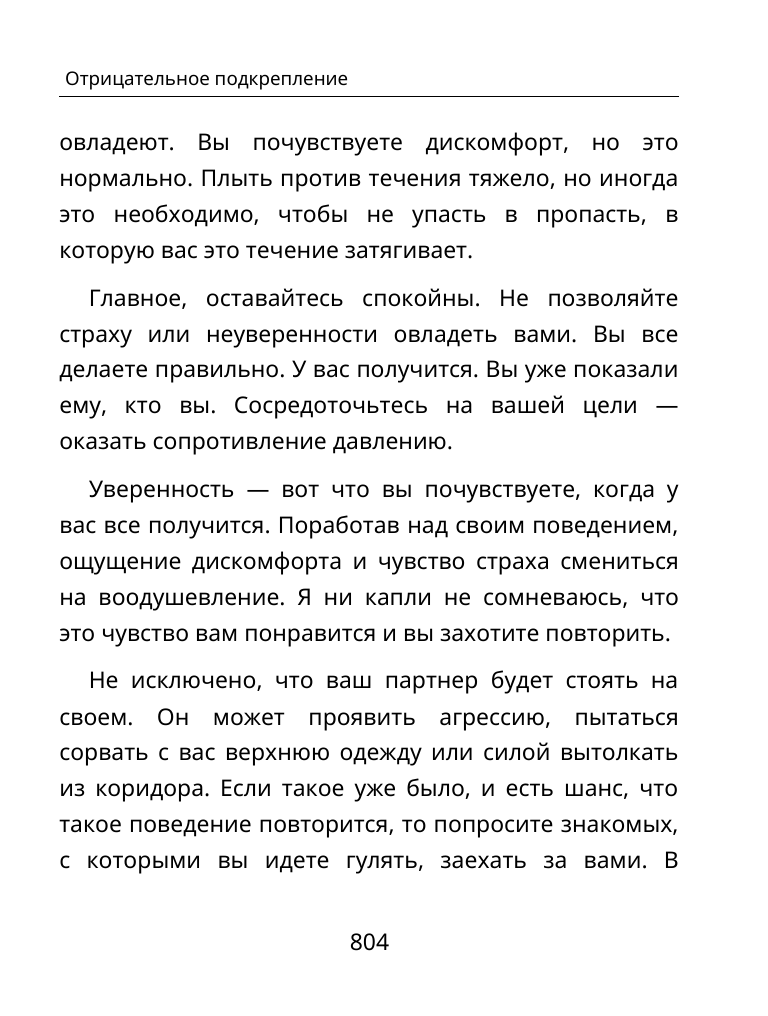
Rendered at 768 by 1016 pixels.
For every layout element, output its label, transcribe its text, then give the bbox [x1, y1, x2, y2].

text Не исключено, что ваш партнер будет стоять на своем. Он может проявить агрессию, пытаться сорвать с вас верхнюю одежду или силой вытолкать из коридора. Если такое уже было, и есть шанс, что такое поведение повторится, то попросите знакомых, с которыми вы идете гулять, заехать за вами. В [59, 664, 679, 875]
text овладеют. Вы почувствуете дискомфорт, но это нормально. Плыть против течения тяжело, но иногда это необходимо, чтобы не упасть в пропасть, в которую вас это течение затягивает. [59, 126, 679, 265]
text Уверенность — вот что вы почувствуете, когда у вас все получится. Поработав над своим поведением, ощущение дискомфорта и чувство страха смениться на воодушевление. Я ни капли не сомневаюсь, что это чувство вам понравится и вы захотите повторить. [59, 473, 679, 648]
text Главное, оставайтесь спокойны. Не позволяйте страху или неуверенности овладеть вами. Вы все делаете правильно. У вас получится. Вы уже показали ему, кто вы. Сосредоточьтесь на вашей цели — оказать сопротивление давлению. [59, 282, 679, 457]
